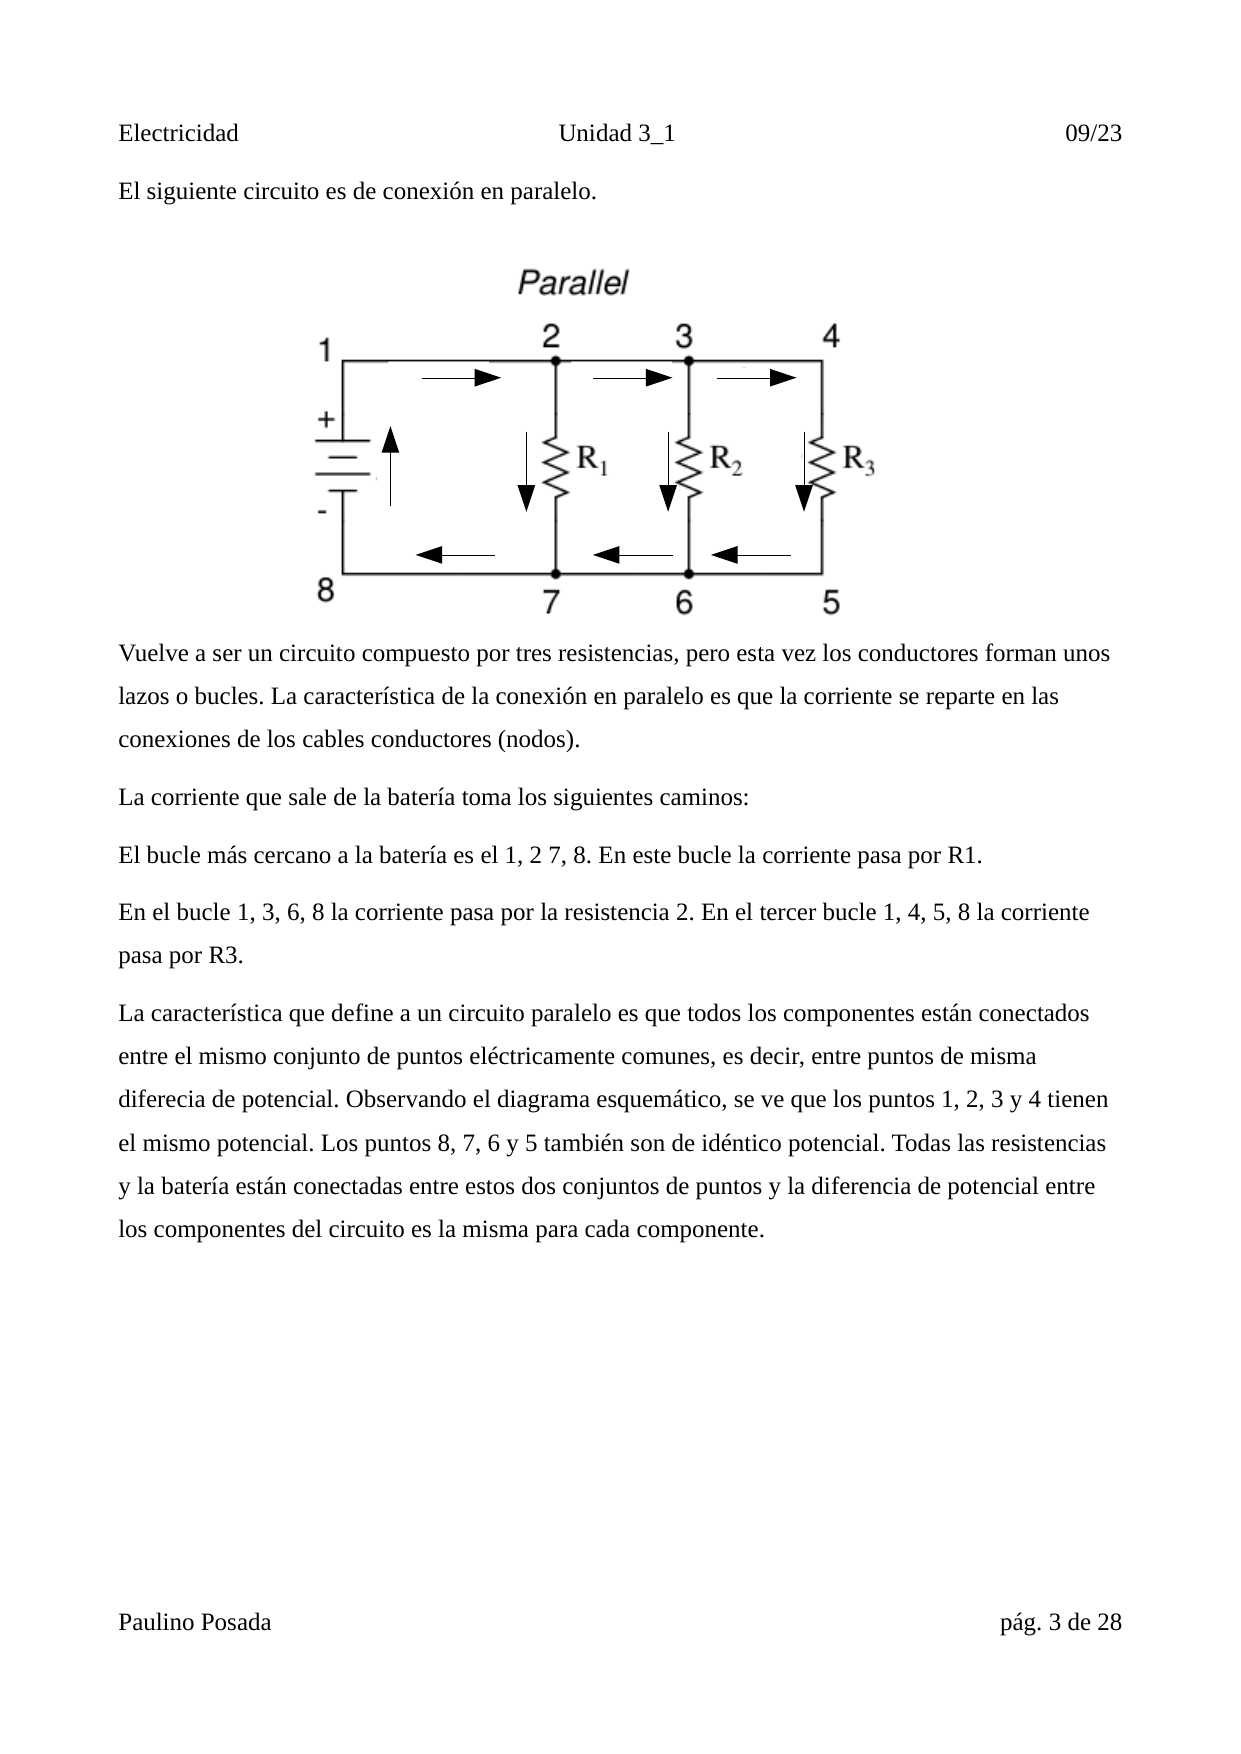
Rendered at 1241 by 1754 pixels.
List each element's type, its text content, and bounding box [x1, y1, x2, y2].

text El siguiente circuito es de conexión en paralelo. [118, 176, 1122, 205]
picture [295, 263, 893, 631]
text La característica que define a un circuito paralelo es que todos los componentes están conectados entre el mismo conjunto de puntos eléctricamente comunes, es decir, entre puntos de misma diferecia de potencial. Observando el diagrama esquemático, se ve que los puntos 1, 2, 3 y 4 tienen el mismo potencial. Los puntos 8, 7, 6 y 5 también son de idéntico potencial. Todas las resistencias y la batería están conectadas entre estos dos conjuntos de puntos y la diferencia de potencial entre los componentes del circuito es la misma para cada componente. [118, 998, 1122, 1243]
text En el bucle 1, 3, 6, 8 la corriente pasa por la resistencia 2. En el tercer bucle 1, 4, 5, 8 la corriente pasa por R3. [118, 897, 1122, 969]
text La corriente que sale de la batería toma los siguientes caminos: [118, 782, 1122, 811]
text Vuelve a ser un circuito compuesto por tres resistencias, pero esta vez los conductores forman unos lazos o bucles. La característica de la conexión en paralelo es que la corriente se reparte en las conexiones de los cables conductores (nodos). [118, 638, 1122, 753]
text El bucle más cercano a la batería es el 1, 2 7, 8. En este bucle la corriente pasa por R1. [118, 840, 1122, 868]
